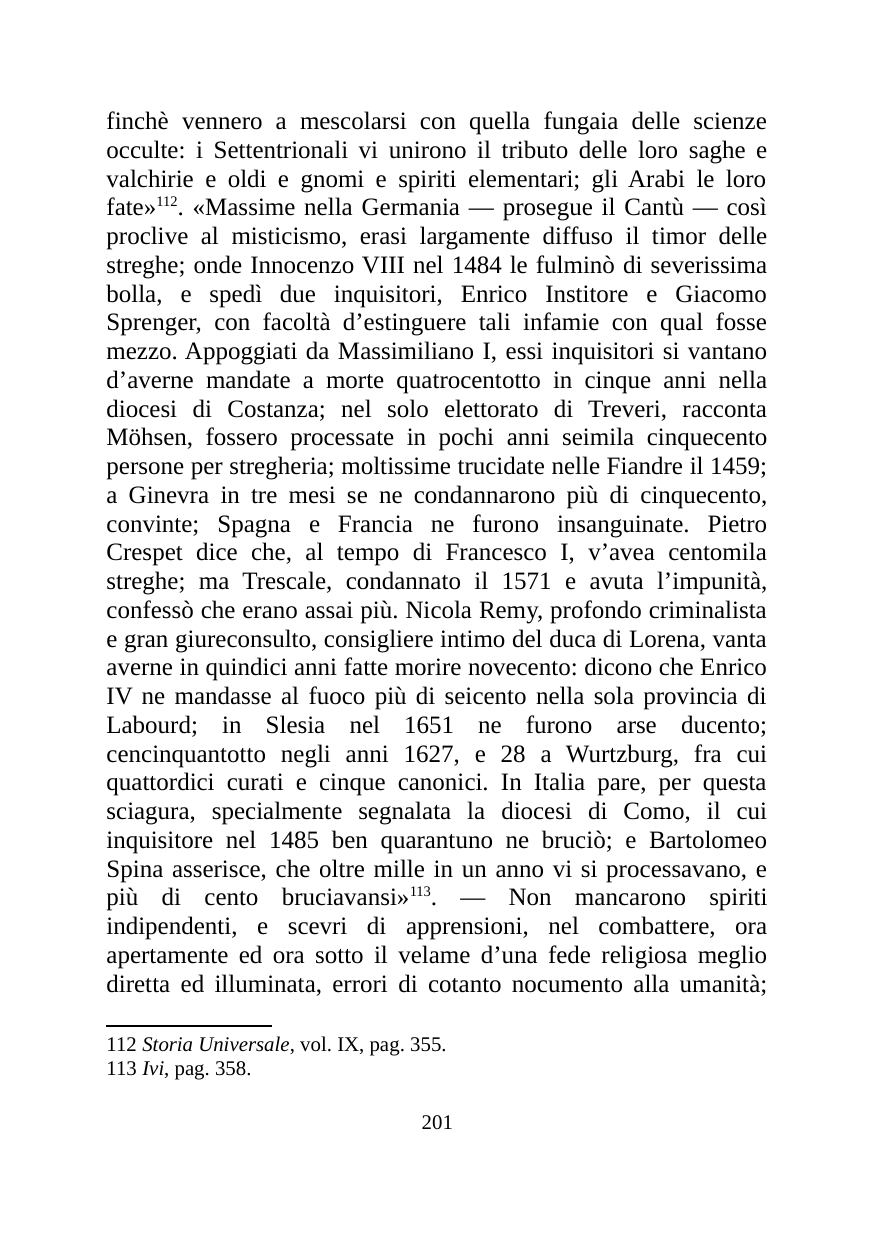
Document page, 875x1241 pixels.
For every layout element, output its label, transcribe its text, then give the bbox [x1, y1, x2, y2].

text Storia Universale, vol. IX, pag. 355. [106, 1032, 768, 1056]
text finchè vennero a mescolarsi con quella fungaia delle scienze occulte: i Settentrionali vi unirono il tributo delle loro saghe e valchirie e oldi e gnomi e spiriti elementari; gli Arabi le loro fate». «Massime nella Germania ― prosegue il Cantù ― così proclive al misticismo, erasi largamente diffuso il timor delle streghe; onde Innocenzo VIII nel 1484 le fulminò di severissima bolla, e spedì due inquisitori, Enrico Institore e Giacomo Sprenger, con facoltà d’estinguere tali infamie con qual fosse mezzo. Appoggiati da Massimiliano I, essi inquisitori si vantano d’averne mandate a morte quatrocentotto in cinque anni nella diocesi di Costanza; nel solo elettorato di Treveri, racconta Möhsen, fossero processate in pochi anni seimila cinquecento persone per stregheria; moltissime trucidate nelle Fiandre il 1459; a Ginevra in tre mesi se ne condannarono più di cinquecento, convinte; Spagna e Francia ne furono insanguinate. Pietro Crespet dice che, al tempo di Francesco I, v’avea centomila streghe; ma Trescale, condannato il 1571 e avuta l’impunità, confessò che erano assai più. Nicola Remy, profondo criminalista e gran giureconsulto, consigliere intimo del duca di Lorena, vanta averne in quindici anni fatte morire novecento: dicono che Enrico IV ne mandasse al fuoco più di seicento nella sola provincia di Labourd; in Slesia nel 1651 ne furono arse ducento; cencinquantotto negli anni 1627, e 28 a Wurtzburg, fra cui quattordici curati e cinque canonici. In Italia pare, per questa sciagura, specialmente segnalata la diocesi di Como, il cui inquisitore nel 1485 ben quarantuno ne bruciò; e Bartolomeo Spina asserisce, che oltre mille in un anno vi si processavano, e più di cento bruciavansi». ― Non mancarono spiriti indipendenti, e scevri di apprensioni, nel combattere, ora apertamente ed ora sotto il velame d’una fede religiosa meglio diretta ed illuminata, errori di cotanto nocumento alla umanità; [106, 106, 768, 997]
text Ivi, pag. 358. [106, 1056, 768, 1080]
